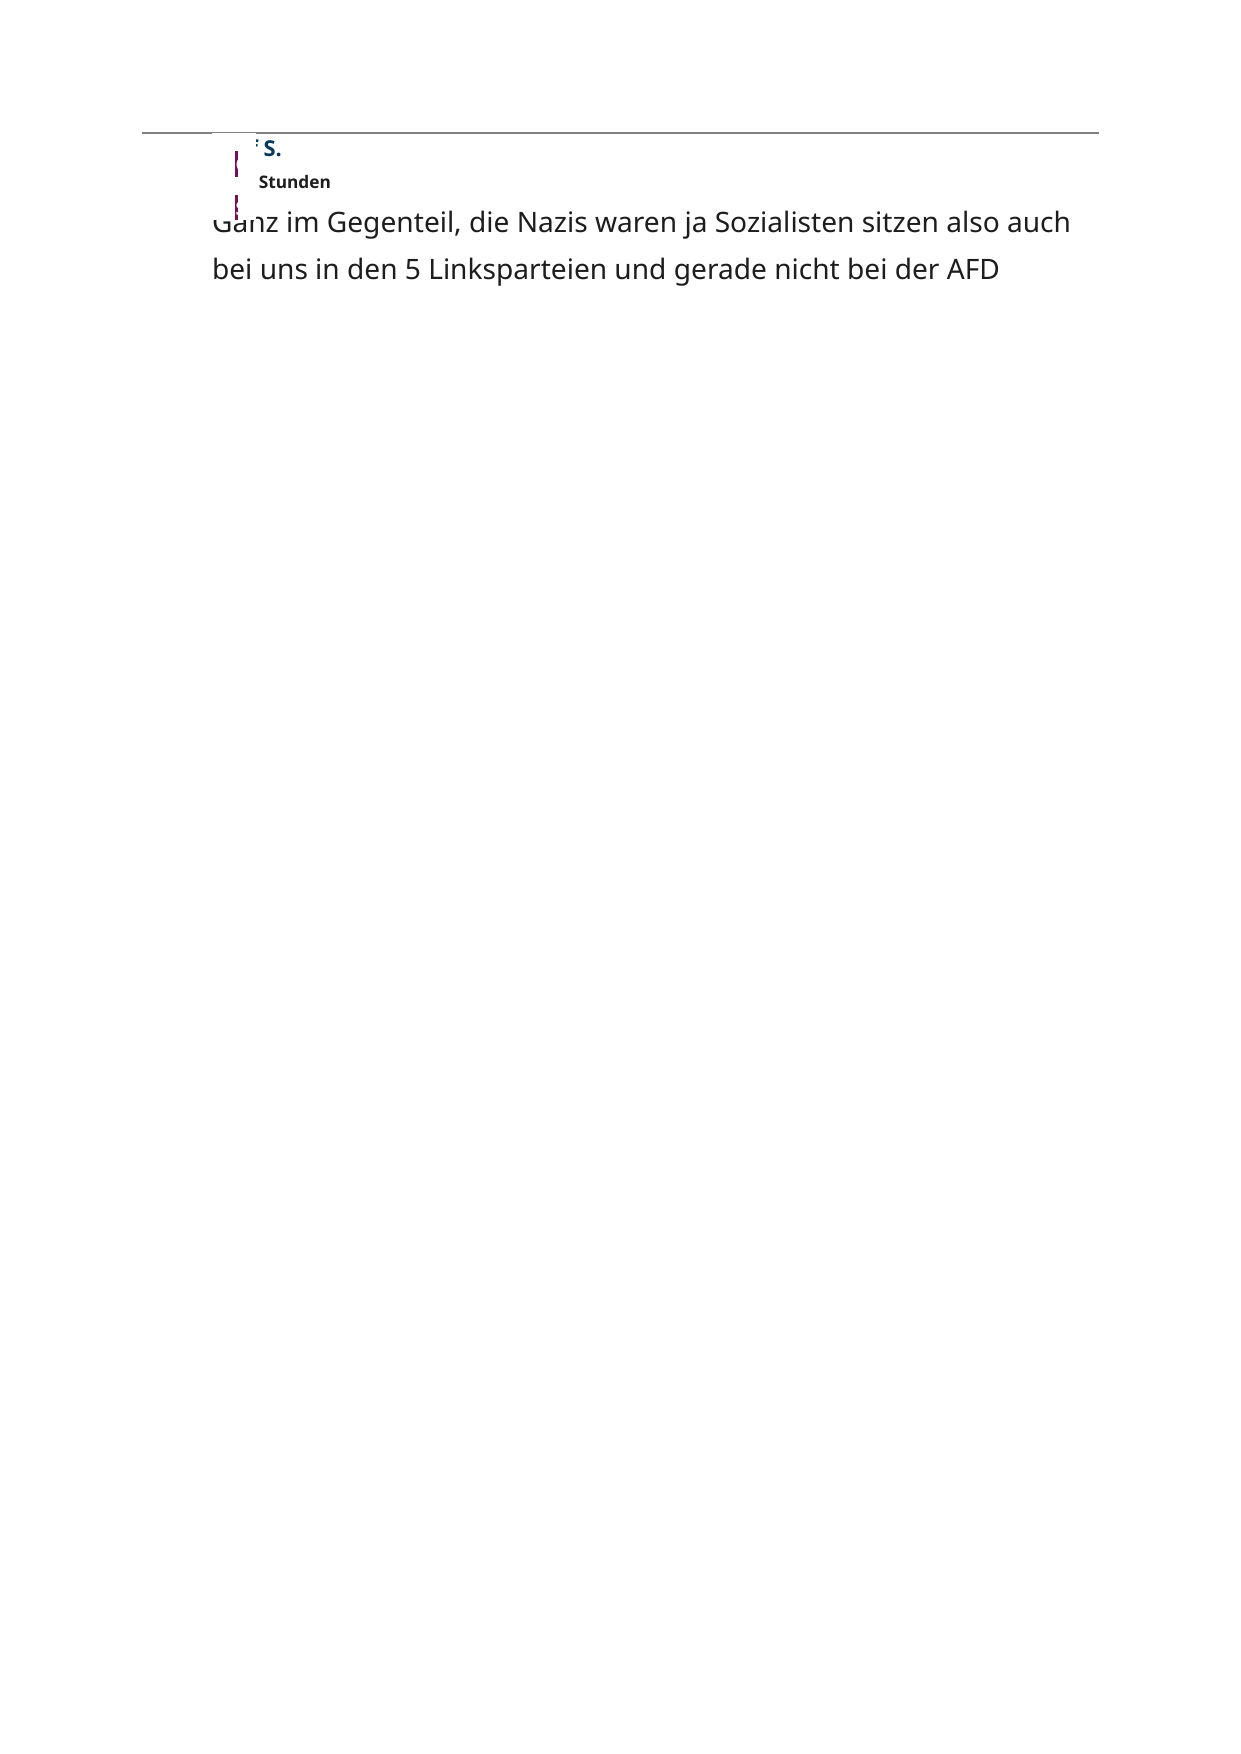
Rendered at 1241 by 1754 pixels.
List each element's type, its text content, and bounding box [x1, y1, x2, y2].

text vor 3 Stunden [256, 163, 1099, 194]
text Olaf S. [212, 133, 235, 220]
text Olaf S. [238, 133, 1099, 220]
text Ganz im Gegenteil, die Nazis waren ja Sozialisten sitzen also auch bei uns in den 5 Linksparteien und gerade nicht bei der AFD [212, 194, 1099, 288]
